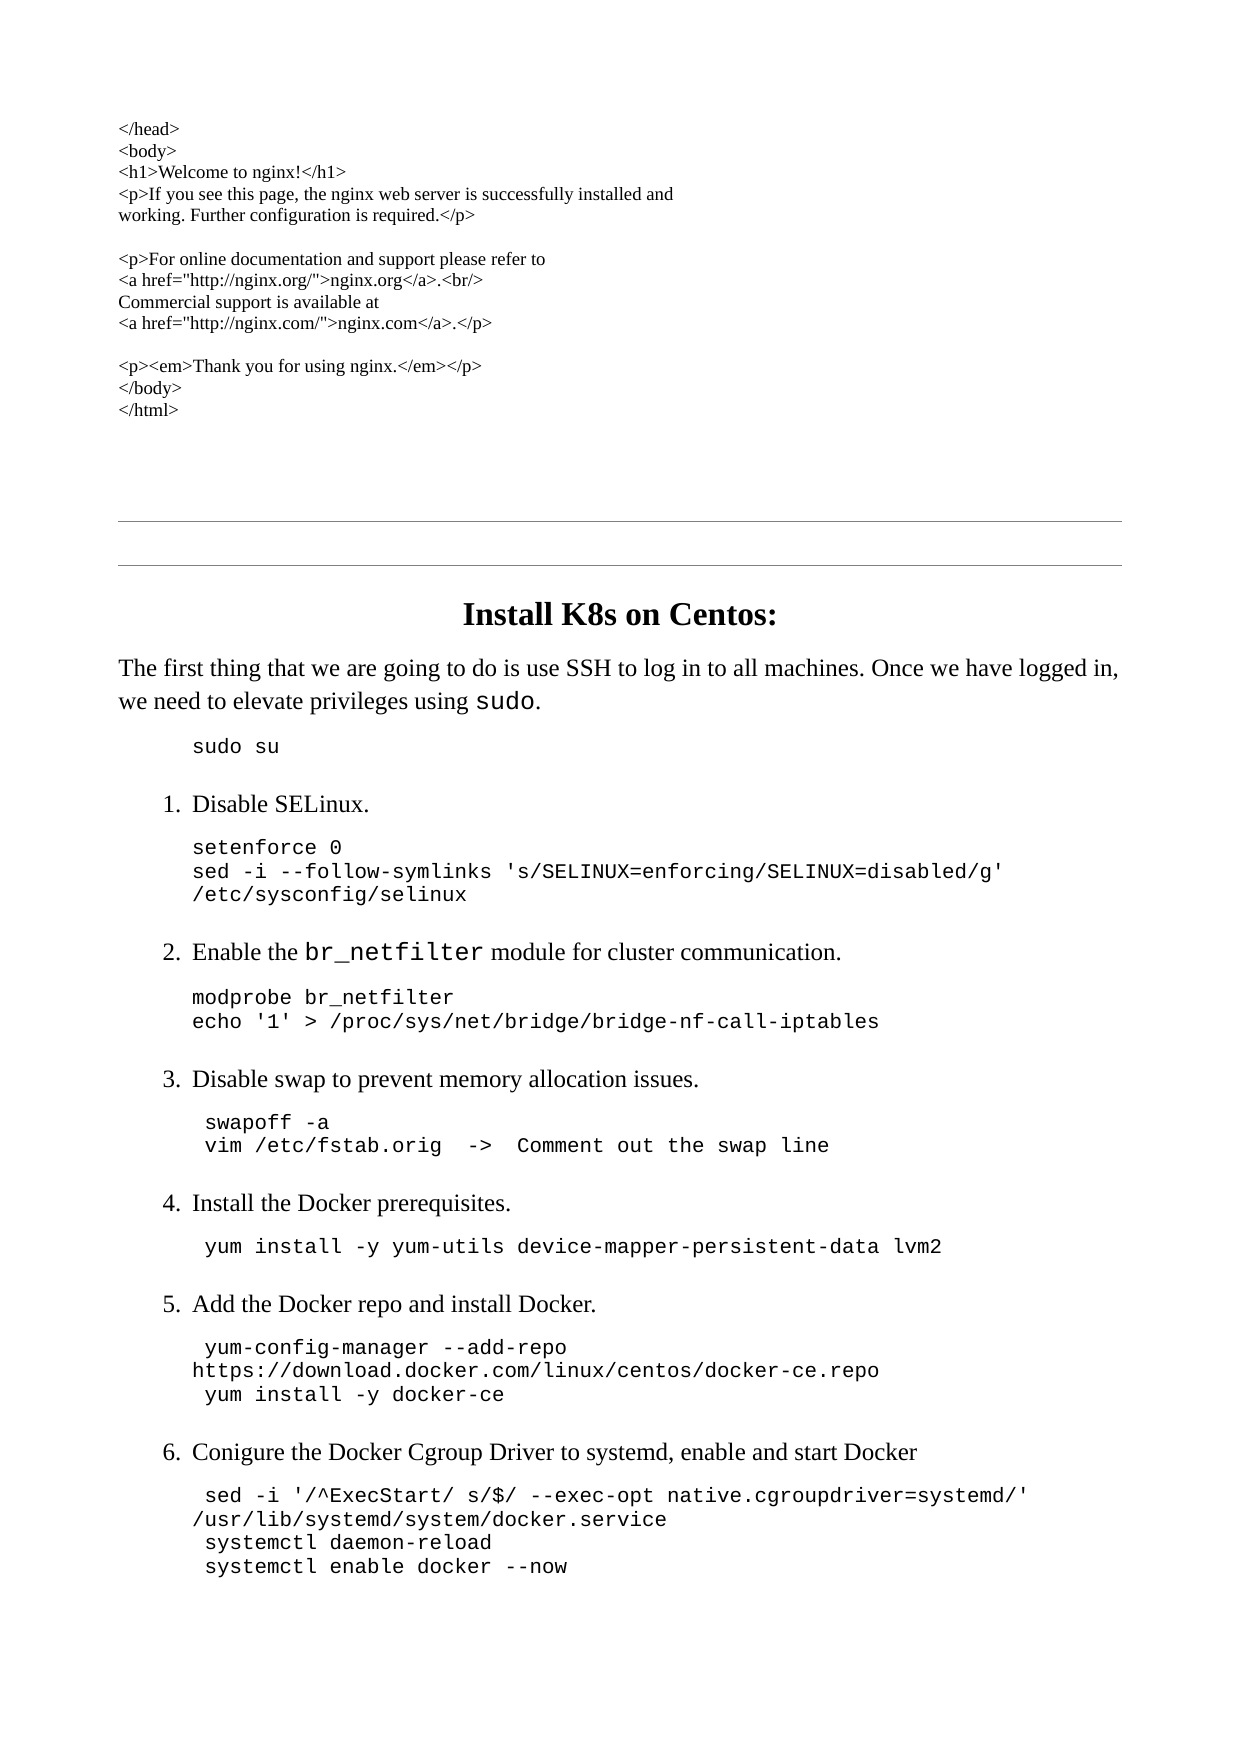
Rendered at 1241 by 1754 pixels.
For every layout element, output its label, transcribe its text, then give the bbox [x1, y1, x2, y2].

list setenforce 0 [162, 837, 1122, 861]
list systemctl daemon-reload [162, 1532, 1122, 1556]
text <p>For online documentation and support please refer to [118, 247, 1122, 269]
list yum install -y docker-ce [162, 1384, 1122, 1408]
text The first thing that we are going to do is use SSH to log in to all machines. Once we have logged in, we need to elevate privileges using sudo. [118, 653, 1122, 717]
text <body> [118, 140, 1122, 161]
text <a href="http://nginx.com/">nginx.com</a>.</p> [118, 312, 1122, 334]
text <p>If you see this page, the nginx web server is successfully installed and [118, 183, 1122, 204]
list Add the Docker repo and install Docker. [162, 1289, 1122, 1318]
list systemctl enable docker --now [162, 1556, 1122, 1579]
list Disable swap to prevent memory allocation issues. [162, 1064, 1122, 1093]
list yum-config-manager --add-repo https://download.docker.com/linux/centos/docker-ce.repo [162, 1337, 1122, 1384]
text </html> [118, 398, 1122, 420]
list swapoff -a [162, 1112, 1122, 1135]
list Install the Docker prerequisites. [162, 1188, 1122, 1217]
list modprobe br_netfilter [162, 987, 1122, 1011]
text <p><em>Thank you for using nginx.</em></p> [118, 355, 1122, 377]
text </head> [118, 118, 1122, 140]
text <h1>Welcome to nginx!</h1> [118, 161, 1122, 183]
list sudo su [162, 736, 1122, 760]
list Conigure the Docker Cgroup Driver to systemd, enable and start Docker [162, 1437, 1122, 1466]
text Install K8s on Centos: [118, 594, 1122, 633]
text </body> [118, 377, 1122, 398]
list echo '1' > /proc/sys/net/bridge/bridge-nf-call-iptables [162, 1011, 1122, 1035]
text <a href="http://nginx.org/">nginx.org</a>.<br/> [118, 269, 1122, 291]
list Enable the br_netfilter module for cluster communication. [162, 937, 1122, 968]
list sed -i '/^ExecStart/ s/$/ --exec-opt native.cgroupdriver=systemd/' /usr/lib/systemd/system/docker.service [162, 1485, 1122, 1532]
list vim /etc/fstab.orig -> Comment out the swap line [162, 1135, 1122, 1159]
list Disable SELinux. [162, 789, 1122, 818]
text Commercial support is available at [118, 291, 1122, 312]
list yum install -y yum-utils device-mapper-persistent-data lvm2 [162, 1236, 1122, 1260]
list sed -i --follow-symlinks 's/SELINUX=enforcing/SELINUX=disabled/g' /etc/sysconfig/selinux [162, 861, 1122, 908]
text working. Further configuration is required.</p> [118, 204, 1122, 226]
